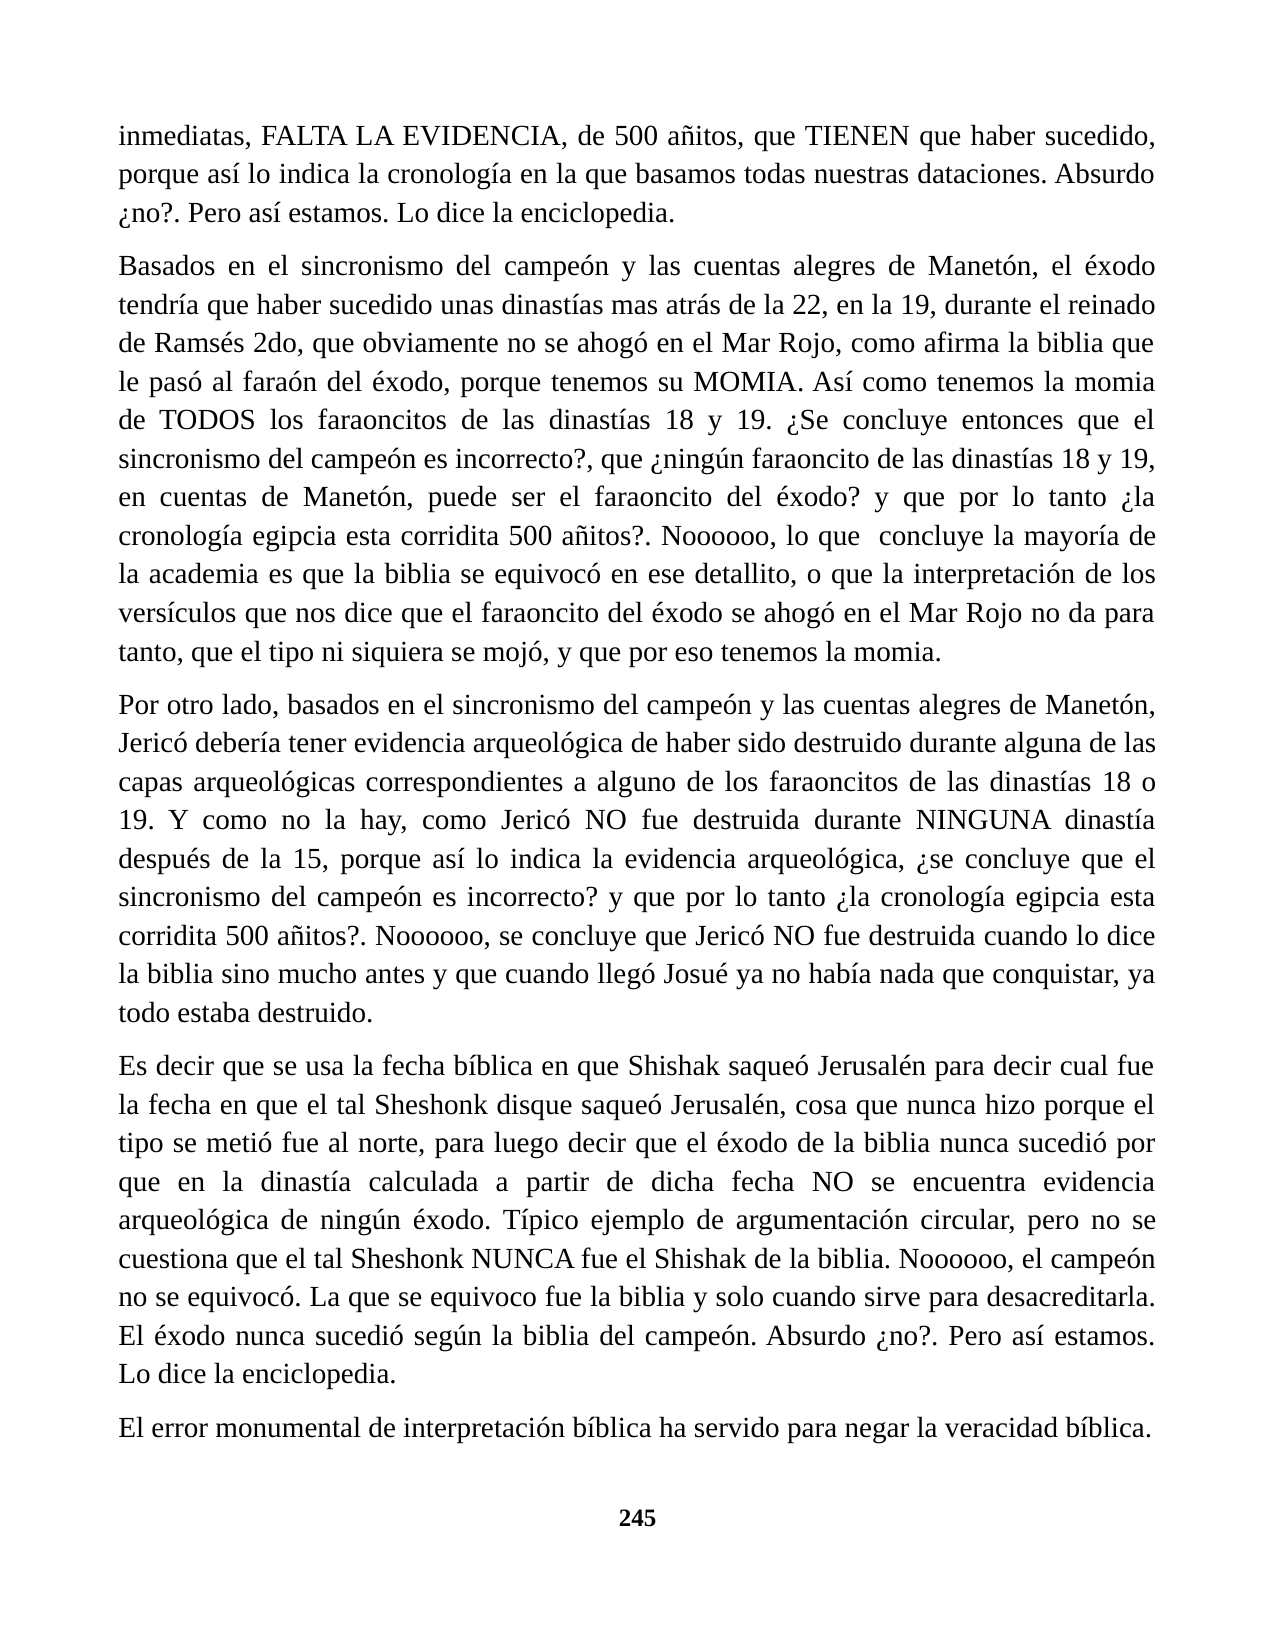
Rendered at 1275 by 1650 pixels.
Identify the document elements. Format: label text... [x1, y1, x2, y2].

text inmediatas, FALTA LA EVIDENCIA, de 500 añitos, que TIENEN que haber sucedido, porque así lo indica la cronología en la que basamos todas nuestras dataciones. Absurdo ¿no?. Pero así estamos. Lo dice la enciclopedia. [118, 118, 1157, 229]
text El error monumental de interpretación bíblica ha servido para negar la veracidad bíblica. [118, 1410, 1157, 1443]
text Es decir que se usa la fecha bíblica en que Shishak saqueó Jerusalén para decir cual fue la fecha en que el tal Sheshonk disque saqueó Jerusalén, cosa que nunca hizo porque el tipo se metió fue al norte, para luego decir que el éxodo de la biblia nunca sucedió por que en la dinastía calculada a partir de dicha fecha NO se encuentra evidencia arqueológica de ningún éxodo. Típico ejemplo de argumentación circular, pero no se cuestiona que el tal Sheshonk NUNCA fue el Shishak de la biblia. Noooooo, el campeón no se equivocó. La que se equivoco fue la biblia y solo cuando sirve para desacreditarla. El éxodo nunca sucedió según la biblia del campeón. Absurdo ¿no?. Pero así estamos. Lo dice la enciclopedia. [118, 1048, 1157, 1390]
text Por otro lado, basados en el sincronismo del campeón y las cuentas alegres de Manetón, Jericó debería tener evidencia arqueológica de haber sido destruido durante alguna de las capas arqueológicas correspondientes a alguno de los faraoncitos de las dinastías 18 o 19. Y como no la hay, como Jericó NO fue destruida durante NINGUNA dinastía después de la 15, porque así lo indica la evidencia arqueológica, ¿se concluye que el sincronismo del campeón es incorrecto? y que por lo tanto ¿la cronología egipcia esta corridita 500 añitos?. Noooooo, se concluye que Jericó NO fue destruida cuando lo dice la biblia sino mucho antes y que cuando llegó Josué ya no había nada que conquistar, ya todo estaba destruido. [118, 687, 1157, 1029]
text Basados en el sincronismo del campeón y las cuentas alegres de Manetón, el éxodo tendría que haber sucedido unas dinastías mas atrás de la 22, en la 19, durante el reinado de Ramsés 2do, que obviamente no se ahogó en el Mar Rojo, como afirma la biblia que le pasó al faraón del éxodo, porque tenemos su MOMIA. Así como tenemos la momia de TODOS los faraoncitos de las dinastías 18 y 19. ¿Se concluye entonces que el sincronismo del campeón es incorrecto?, que ¿ningún faraoncito de las dinastías 18 y 19, en cuentas de Manetón, puede ser el faraoncito del éxodo? y que por lo tanto ¿la cronología egipcia esta corridita 500 añitos?. Noooooo, lo que concluye la mayoría de la academia es que la biblia se equivocó en ese detallito, o que la interpretación de los versículos que nos dice que el faraoncito del éxodo se ahogó en el Mar Rojo no da para tanto, que el tipo ni siquiera se mojó, y que por eso tenemos la momia. [118, 248, 1157, 667]
